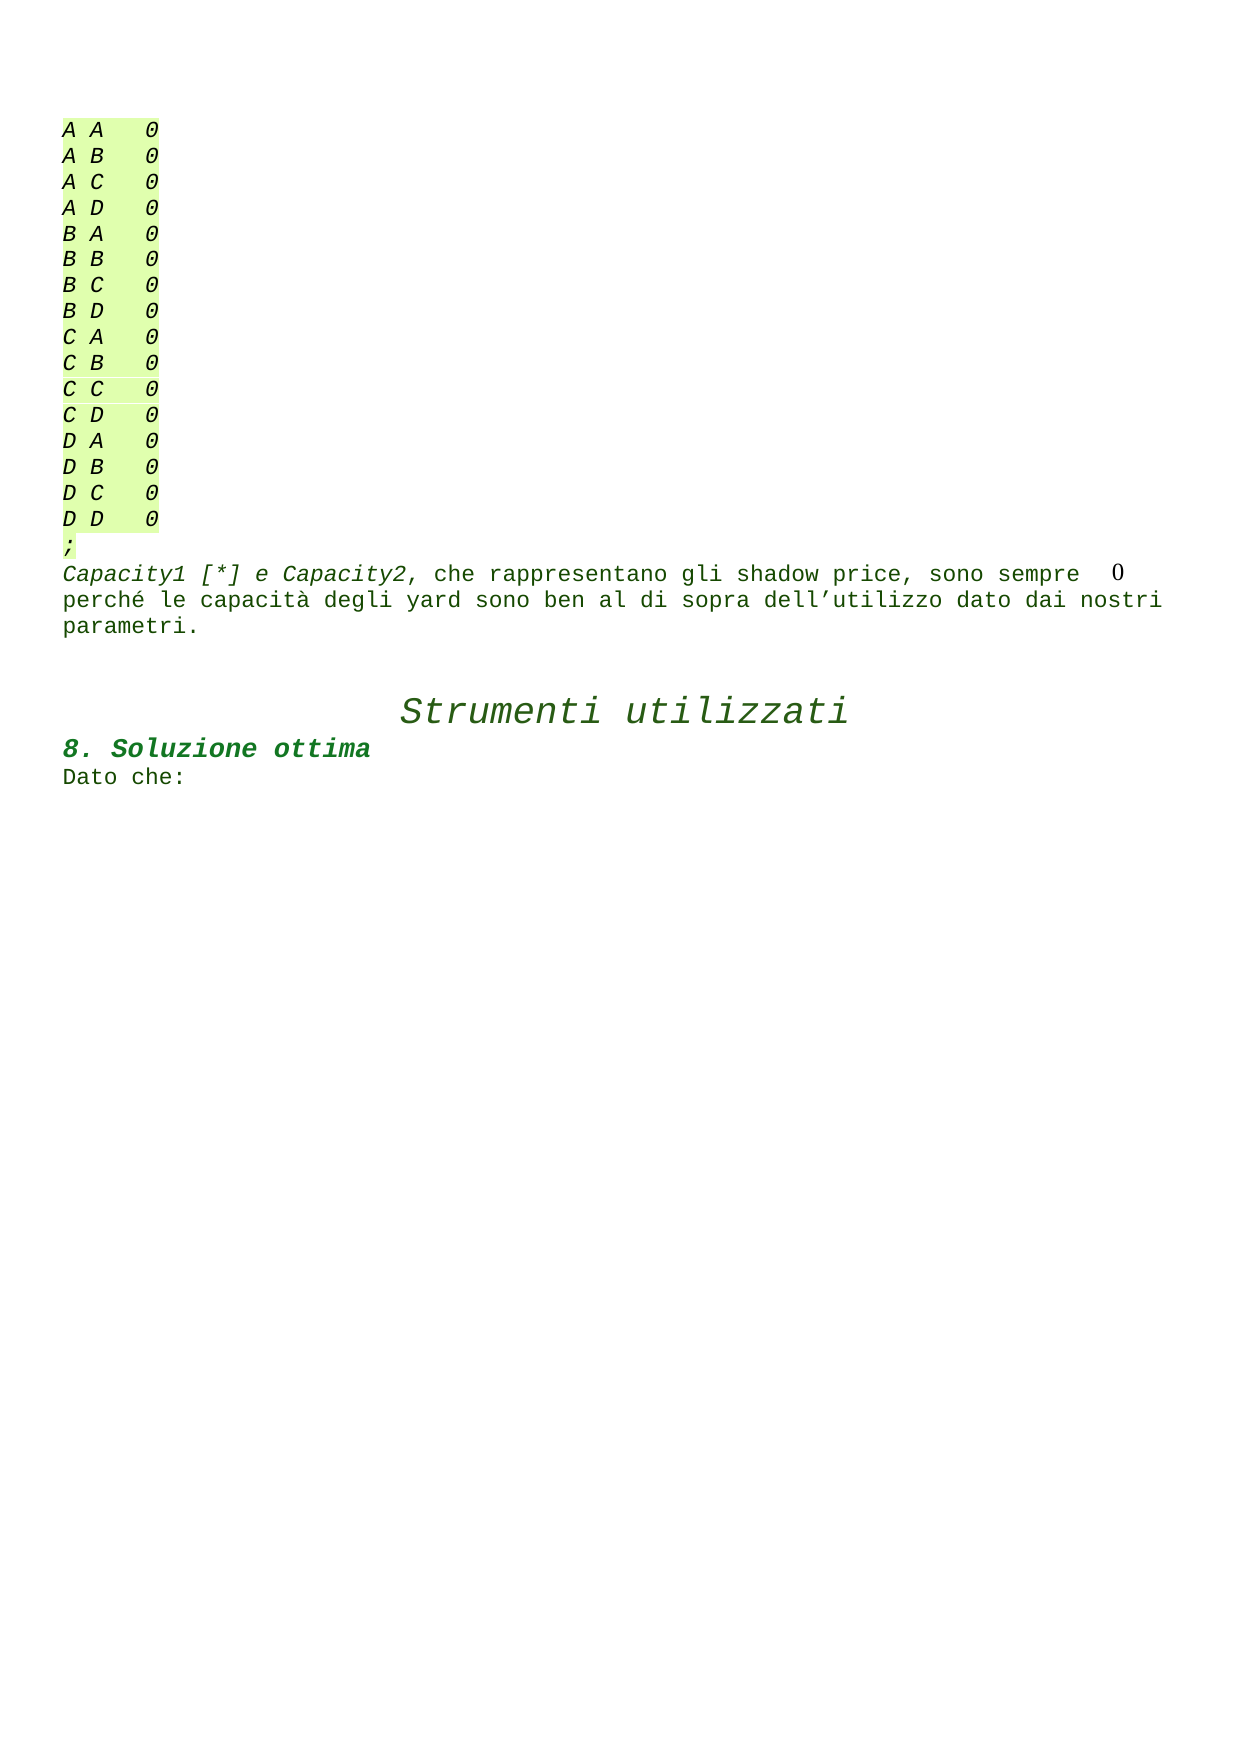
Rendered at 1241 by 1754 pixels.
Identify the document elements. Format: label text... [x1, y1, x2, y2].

text D D 0 [62, 507, 1187, 533]
text B C 0 [62, 274, 1187, 300]
text D C 0 [62, 481, 1187, 507]
text D A 0 [62, 429, 1187, 455]
text B B 0 [62, 248, 1187, 274]
text A B 0 [62, 144, 1187, 170]
text A C 0 [62, 170, 1187, 196]
text C A 0 [62, 326, 1187, 352]
text A A 0 [62, 118, 1187, 144]
text C B 0 [62, 352, 1187, 377]
text ; [62, 533, 1187, 559]
text Strumenti utilizzati [62, 692, 1187, 734]
text B A 0 [62, 222, 1187, 248]
list Capacity1 [*] e Capacity2, che rappresentano gli shadow price, sono sempre perché le capacità degli yard sono ben al di sopra dell’utilizzo dato dai nostri parametri. [62, 559, 1187, 640]
text C D 0 [62, 403, 1187, 429]
text D B 0 [62, 455, 1187, 481]
text B D 0 [62, 300, 1187, 326]
text 8. Soluzione ottima [62, 734, 1187, 765]
text C C 0 [62, 377, 1187, 403]
text A D 0 [62, 196, 1187, 222]
text Dato che: [62, 765, 1187, 791]
